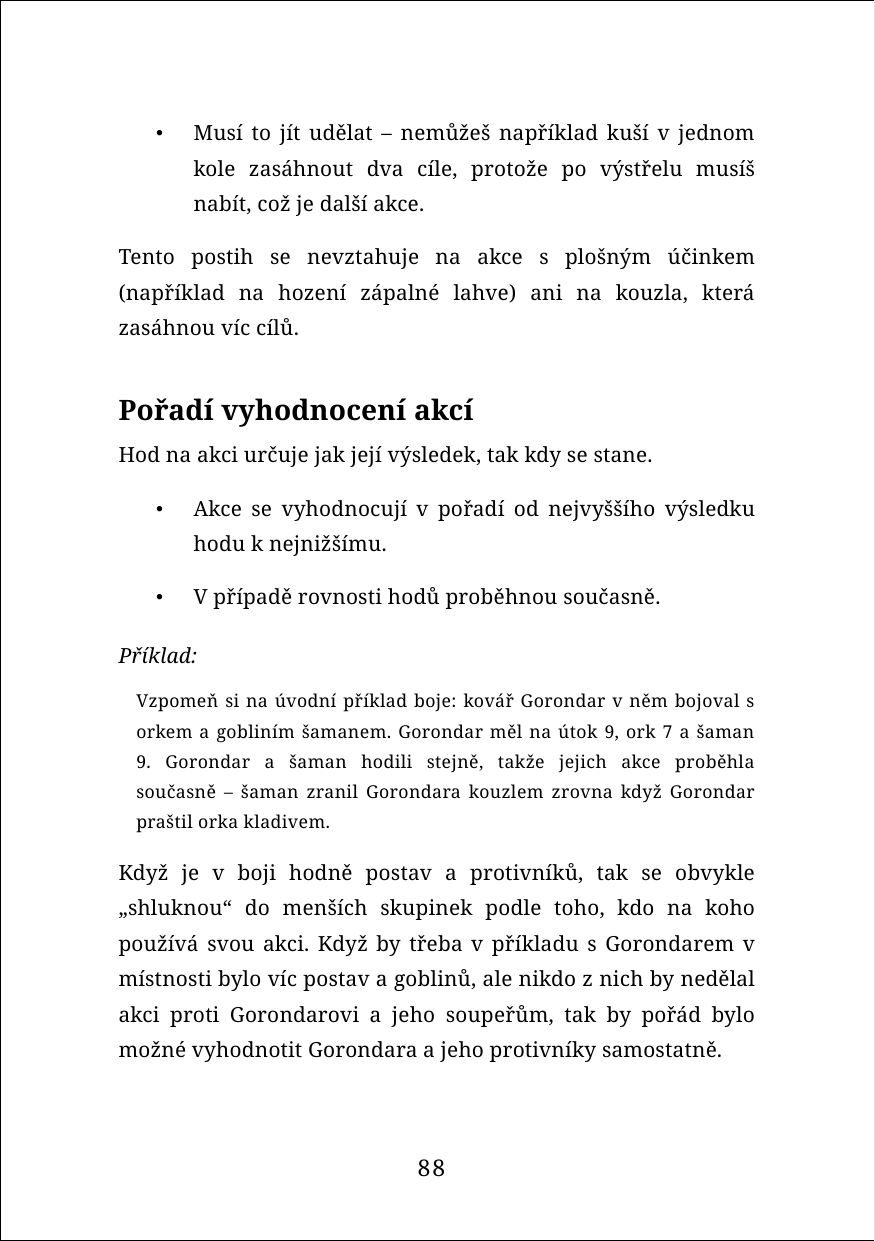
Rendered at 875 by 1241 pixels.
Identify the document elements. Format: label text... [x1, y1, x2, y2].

subtitle Pořadí vyhodnocení akcí [118, 390, 756, 429]
text Když je v boji hodně postav a protivníků, tak se obvykle „shluknou“ do menších skupinek podle toho, kdo na koho používá svou akci. Když by třeba v příkladu s Gorondarem v místnosti bylo víc postav a goblinů, ale nikdo z nich by nedělal akci proti Gorondarovi a jeho soupeřům, tak by pořád bylo možné vyhodnotit Gorondara a jeho protivníky samostatně. [118, 858, 756, 1064]
list Akce se vyhodnocují v pořadí od nejvyššího výsledku hodu k nejnižšímu. [156, 494, 756, 558]
text Hod na akci určuje jak její výsledek, tak kdy se stane. [118, 441, 756, 469]
text Tento postih se nevztahuje na akce s plošným účinkem (například na hození zápalné lahve) ani na kouzla, která zasáhnou víc cílů. [118, 242, 756, 342]
text Příklad: [118, 642, 756, 670]
text Vzpomeň si na úvodní příklad boje: kovář Gorondar v něm bojoval s orkem a gobliním šamanem. Gorondar měl na útok 9, ork 7 a šaman 9. Gorondar a šaman hodili stejně, takže jejich akce proběhla současně – šaman zranil Gorondara kouzlem zrovna když Gorondar praštil orka kladivem. [136, 689, 756, 834]
list Musí to jít udělat – nemůžeš například kuší v jednom kole zasáhnout dva cíle, protože po výstřelu musíš nabít, což je další akce. [156, 118, 756, 218]
list V případě rovnosti hodů proběhnou současně. [156, 582, 756, 611]
